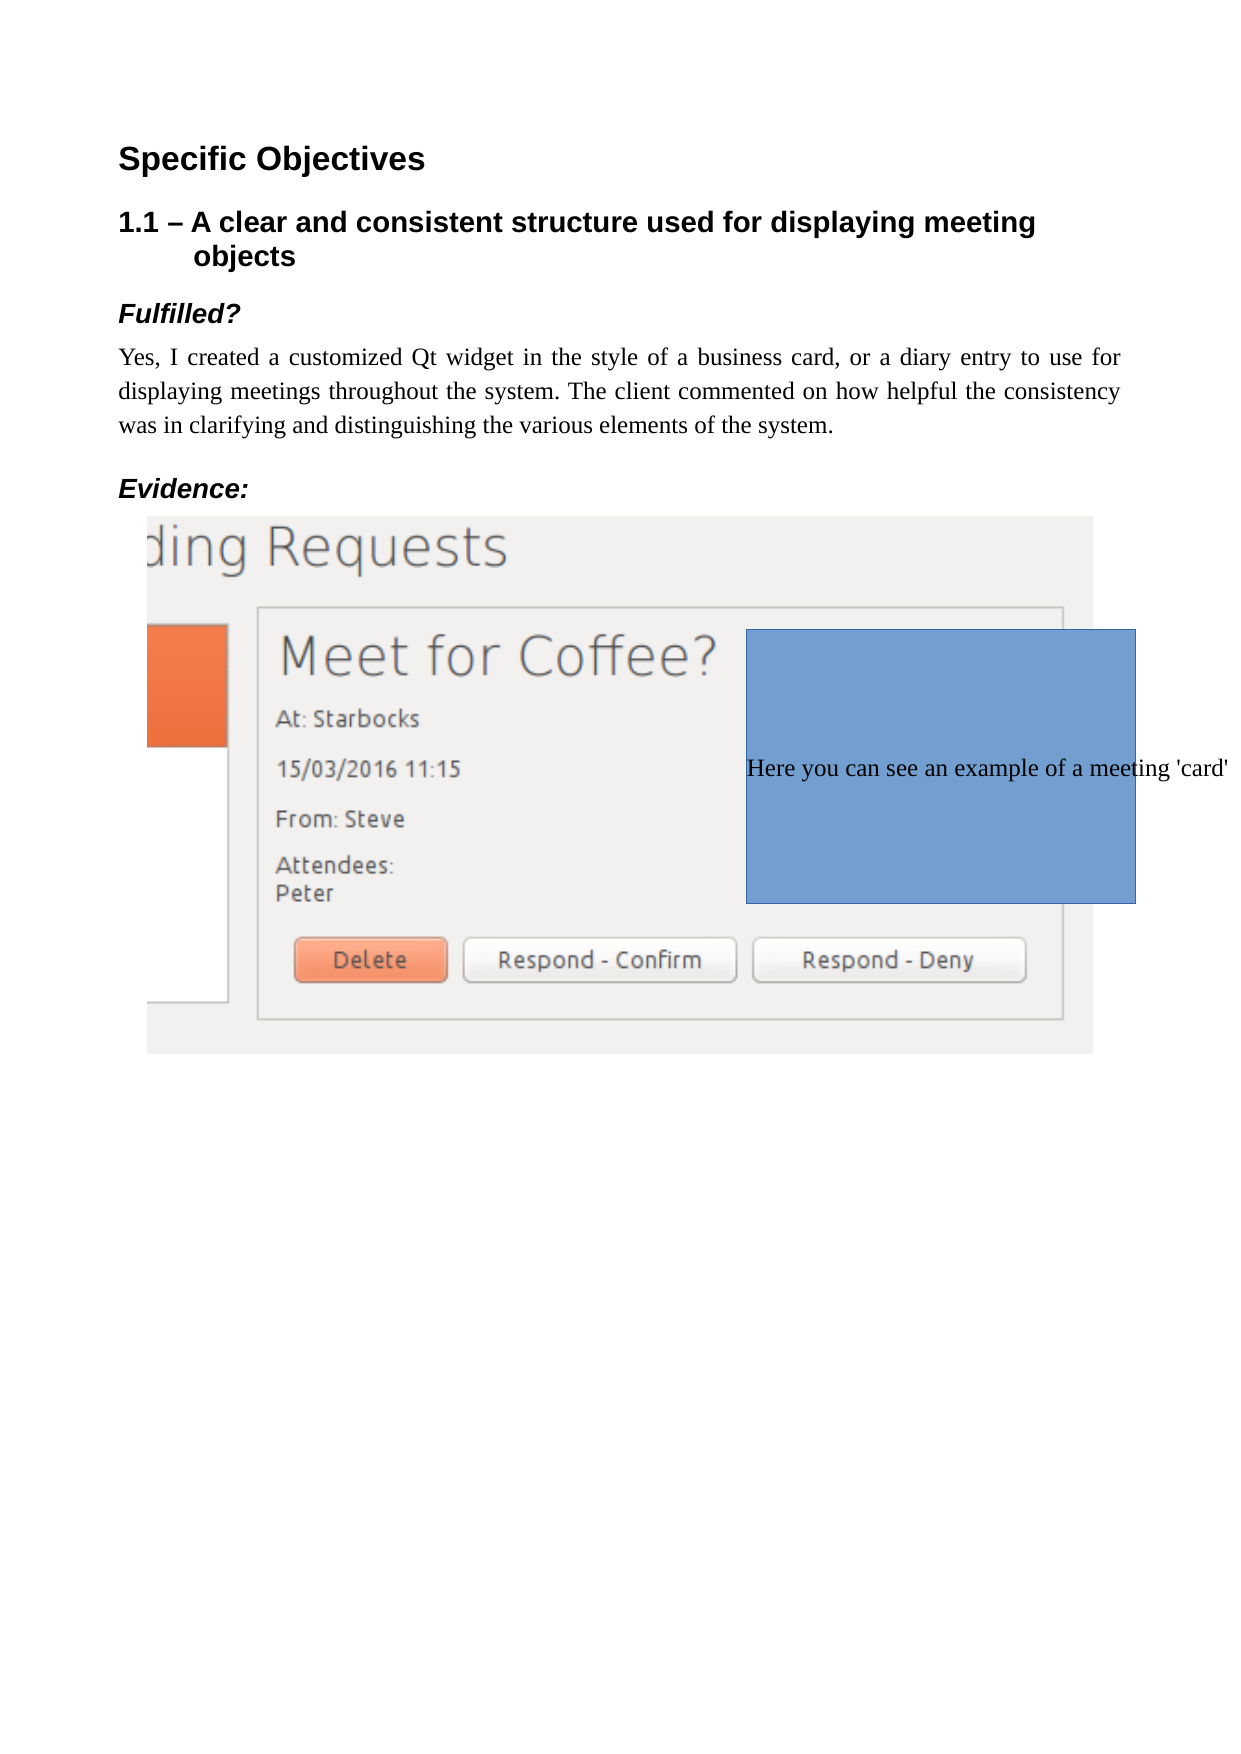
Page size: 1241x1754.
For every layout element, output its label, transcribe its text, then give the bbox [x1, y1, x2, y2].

subtitle Evidence: [118, 472, 1122, 504]
subtitle Specific Objectives [118, 139, 1122, 178]
picture [147, 516, 1094, 1054]
text Yes, I created a customized Qt widget in the style of a business card, or a diary entry to use for displaying meetings throughout the system. The client commented on how helpful the consistency was in clarifying and distinguishing the various elements of the system. [118, 342, 1122, 439]
subtitle Fulfilled? [118, 297, 1122, 329]
subtitle 1.1 – A clear and consistent structure used for displaying meeting objects [118, 205, 1122, 272]
